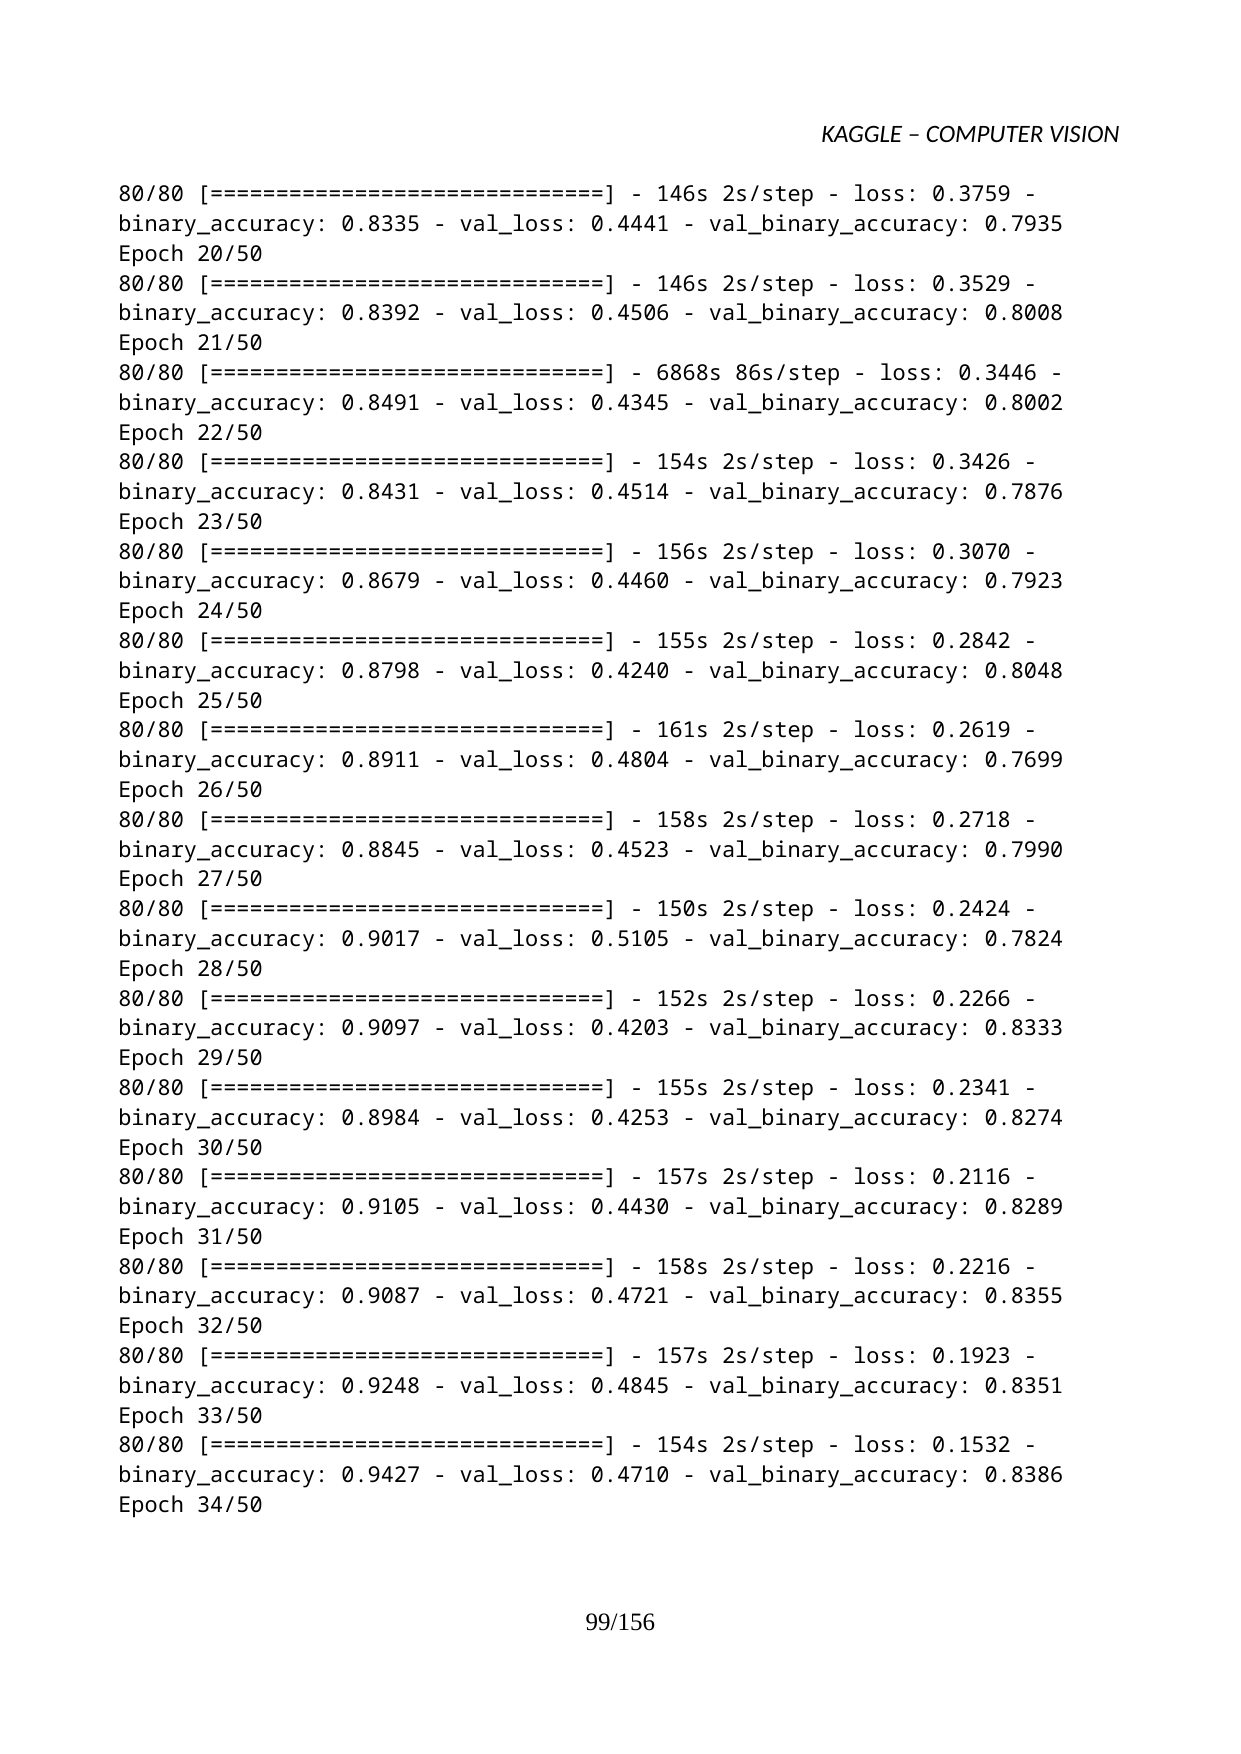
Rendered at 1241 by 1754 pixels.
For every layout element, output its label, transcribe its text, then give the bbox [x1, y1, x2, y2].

text 80/80 [==============================] - 154s 2s/step - loss: 0.1532 - binary_accuracy: 0.9427 - val_loss: 0.4710 - val_binary_accuracy: 0.8386 [118, 1429, 1122, 1489]
text Epoch 20/50 [118, 238, 1122, 267]
text 80/80 [==============================] - 157s 2s/step - loss: 0.1923 - binary_accuracy: 0.9248 - val_loss: 0.4845 - val_binary_accuracy: 0.8351 [118, 1340, 1122, 1399]
text Epoch 27/50 [118, 863, 1122, 893]
text Epoch 25/50 [118, 684, 1122, 714]
text 80/80 [==============================] - 158s 2s/step - loss: 0.2718 - binary_accuracy: 0.8845 - val_loss: 0.4523 - val_binary_accuracy: 0.7990 [118, 804, 1122, 863]
text Epoch 21/50 [118, 327, 1122, 357]
text 80/80 [==============================] - 158s 2s/step - loss: 0.2216 - binary_accuracy: 0.9087 - val_loss: 0.4721 - val_binary_accuracy: 0.8355 [118, 1251, 1122, 1310]
text 80/80 [==============================] - 146s 2s/step - loss: 0.3759 - binary_accuracy: 0.8335 - val_loss: 0.4441 - val_binary_accuracy: 0.7935 [118, 178, 1122, 238]
text Epoch 24/50 [118, 595, 1122, 625]
text 80/80 [==============================] - 6868s 86s/step - loss: 0.3446 - binary_accuracy: 0.8491 - val_loss: 0.4345 - val_binary_accuracy: 0.8002 [118, 357, 1122, 416]
text 80/80 [==============================] - 155s 2s/step - loss: 0.2341 - binary_accuracy: 0.8984 - val_loss: 0.4253 - val_binary_accuracy: 0.8274 [118, 1072, 1122, 1131]
text Epoch 29/50 [118, 1042, 1122, 1072]
text 80/80 [==============================] - 152s 2s/step - loss: 0.2266 - binary_accuracy: 0.9097 - val_loss: 0.4203 - val_binary_accuracy: 0.8333 [118, 982, 1122, 1042]
text 80/80 [==============================] - 161s 2s/step - loss: 0.2619 - binary_accuracy: 0.8911 - val_loss: 0.4804 - val_binary_accuracy: 0.7699 [118, 714, 1122, 774]
text 80/80 [==============================] - 146s 2s/step - loss: 0.3529 - binary_accuracy: 0.8392 - val_loss: 0.4506 - val_binary_accuracy: 0.8008 [118, 267, 1122, 327]
text Epoch 22/50 [118, 416, 1122, 446]
text Epoch 26/50 [118, 774, 1122, 804]
text Epoch 32/50 [118, 1310, 1122, 1340]
text Epoch 30/50 [118, 1131, 1122, 1161]
text 80/80 [==============================] - 157s 2s/step - loss: 0.2116 - binary_accuracy: 0.9105 - val_loss: 0.4430 - val_binary_accuracy: 0.8289 [118, 1161, 1122, 1221]
text 80/80 [==============================] - 150s 2s/step - loss: 0.2424 - binary_accuracy: 0.9017 - val_loss: 0.5105 - val_binary_accuracy: 0.7824 [118, 893, 1122, 953]
text Epoch 28/50 [118, 953, 1122, 982]
text Epoch 31/50 [118, 1221, 1122, 1251]
text 80/80 [==============================] - 156s 2s/step - loss: 0.3070 - binary_accuracy: 0.8679 - val_loss: 0.4460 - val_binary_accuracy: 0.7923 [118, 536, 1122, 595]
text Epoch 23/50 [118, 506, 1122, 536]
text Epoch 34/50 [118, 1489, 1122, 1519]
text Epoch 33/50 [118, 1399, 1122, 1429]
text 80/80 [==============================] - 155s 2s/step - loss: 0.2842 - binary_accuracy: 0.8798 - val_loss: 0.4240 - val_binary_accuracy: 0.8048 [118, 625, 1122, 684]
text 80/80 [==============================] - 154s 2s/step - loss: 0.3426 - binary_accuracy: 0.8431 - val_loss: 0.4514 - val_binary_accuracy: 0.7876 [118, 446, 1122, 506]
